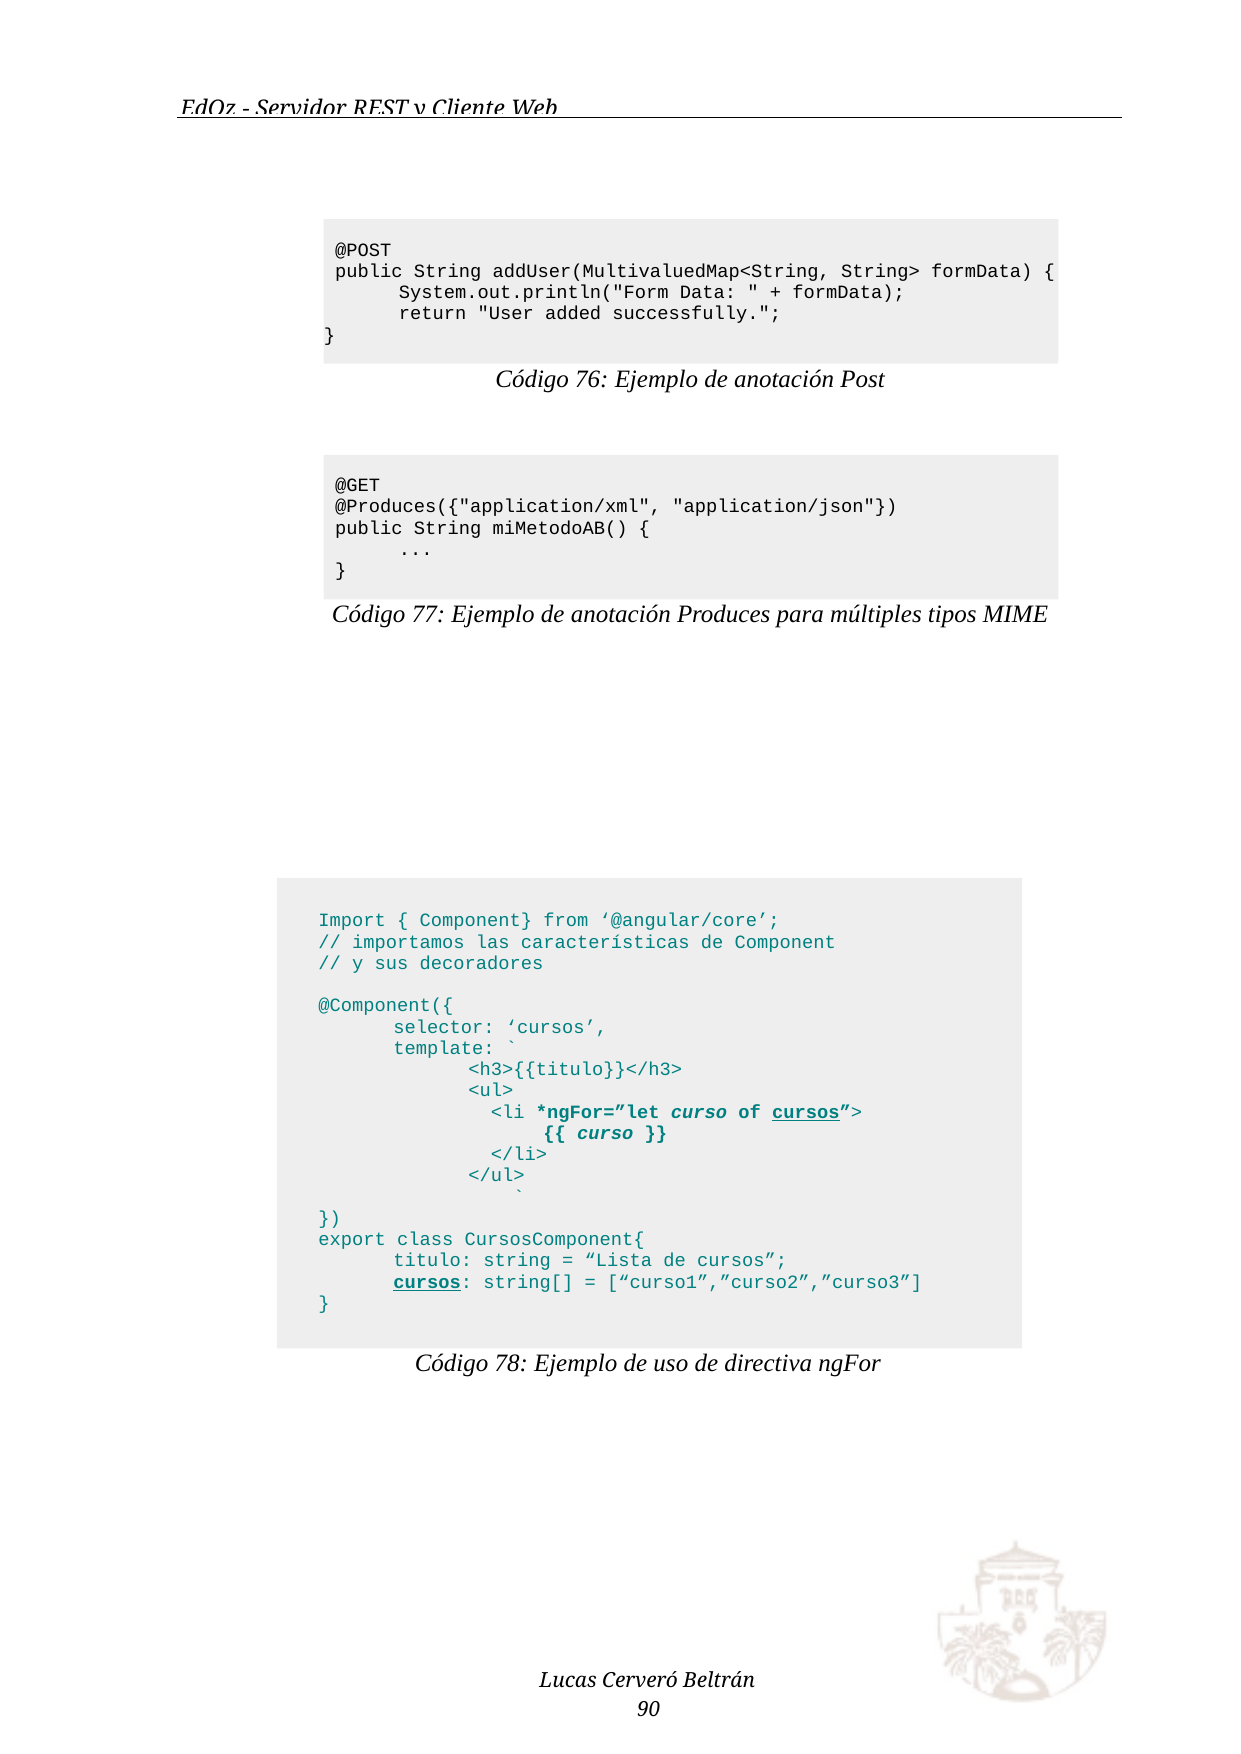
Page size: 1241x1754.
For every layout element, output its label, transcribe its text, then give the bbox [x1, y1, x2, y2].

text Código 76: Ejemplo de anotación Post [294, 232, 1088, 392]
text Código 78: Ejemplo de uso de directiva ngFor [267, 873, 1031, 1377]
text Código 77: Ejemplo de anotación Produces para múltiples tipos MIME [294, 467, 1088, 628]
